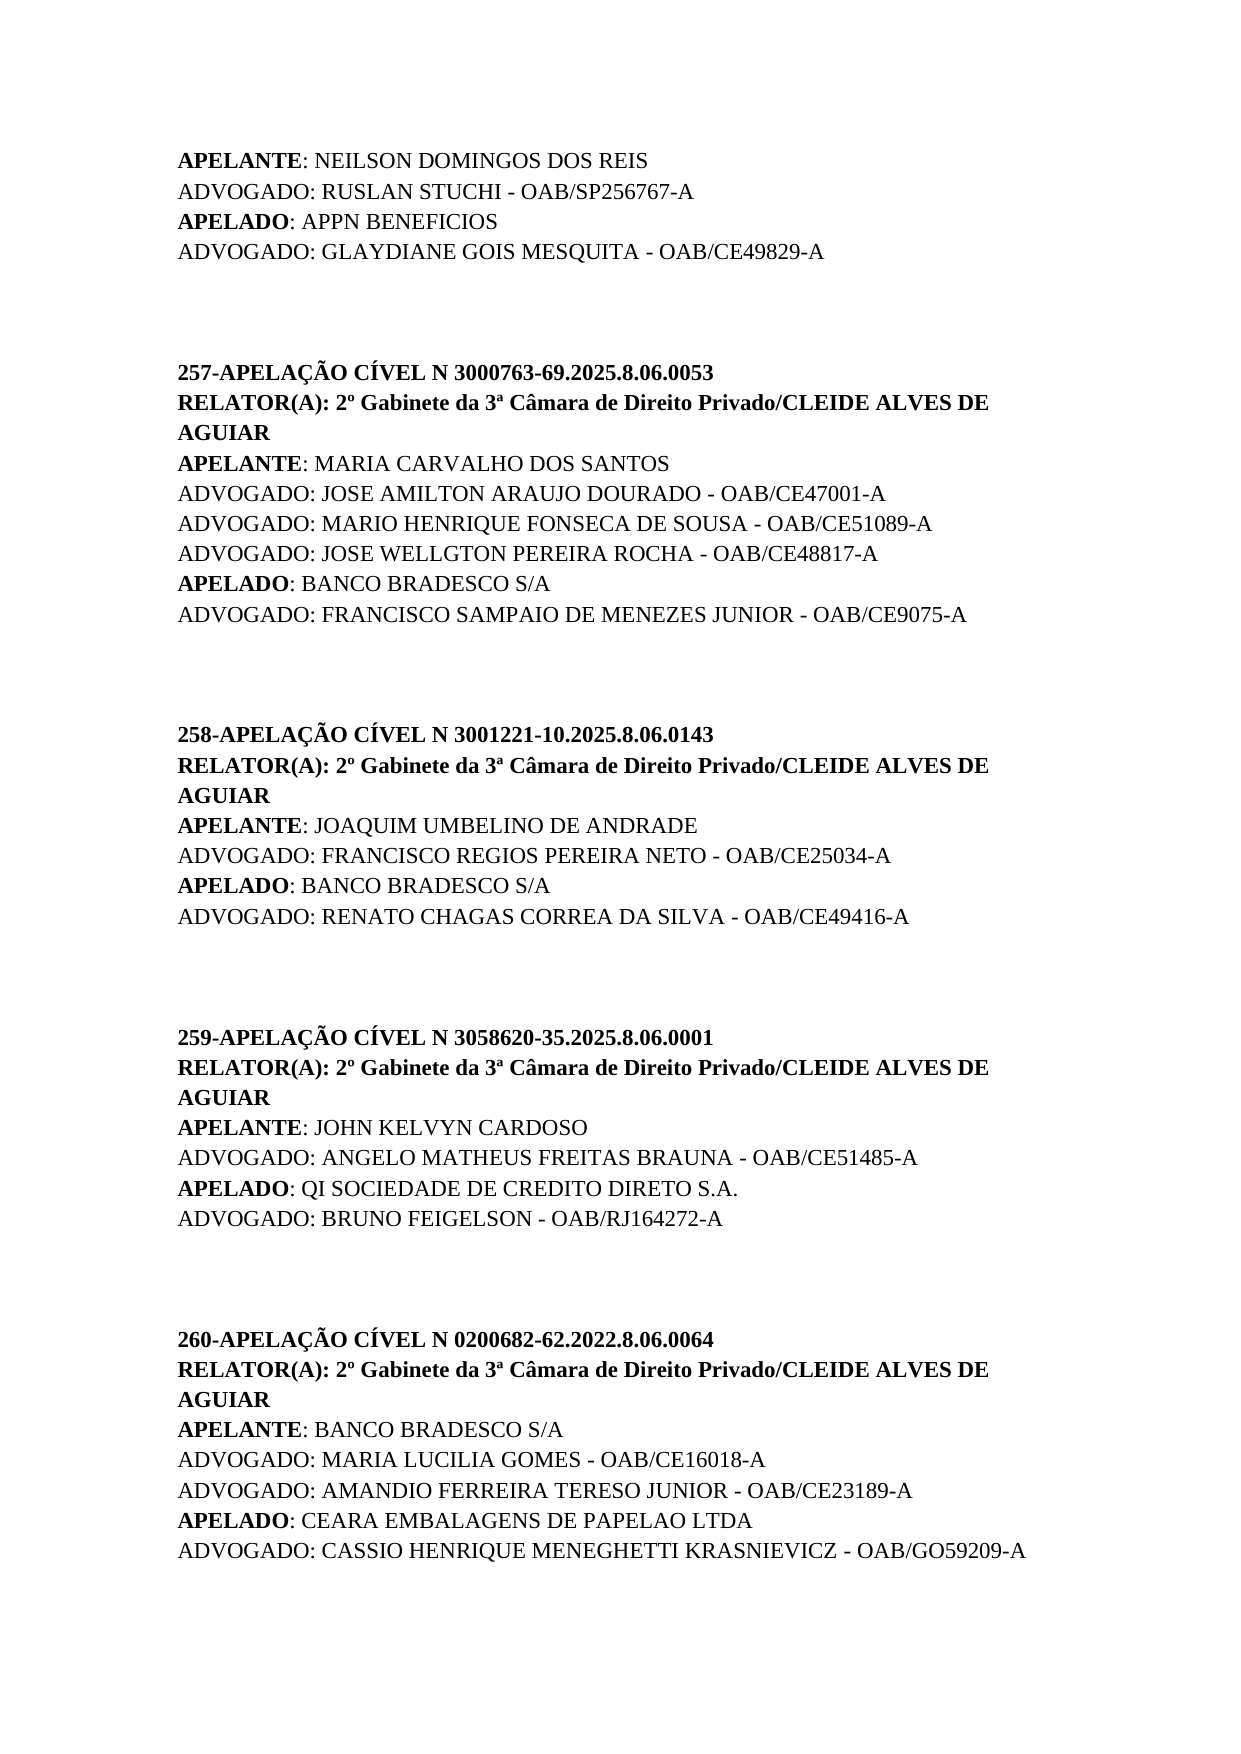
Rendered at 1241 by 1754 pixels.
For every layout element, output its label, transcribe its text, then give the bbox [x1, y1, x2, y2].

text APELANTE: NEILSON DOMINGOS DOS REIS ADVOGADO: RUSLAN STUCHI - OAB/SP256767-A APELADO: APPN BENEFICIOS ADVOGADO: GLAYDIANE GOIS MESQUITA - OAB/CE49829-A 257-APELAÇÃO CÍVEL N 3000763-69.2025.8.06.0053 RELATOR(A): 2º Gabinete da 3ª Câmara de Direito Privado/CLEIDE ALVES DE AGUIAR APELANTE: MARIA CARVALHO DOS SANTOS ADVOGADO: JOSE AMILTON ARAUJO DOURADO - OAB/CE47001-A ADVOGADO: MARIO HENRIQUE FONSECA DE SOUSA - OAB/CE51089-A ADVOGADO: JOSE WELLGTON PEREIRA ROCHA - OAB/CE48817-A APELADO: BANCO BRADESCO S/A ADVOGADO: FRANCISCO SAMPAIO DE MENEZES JUNIOR - OAB/CE9075-A 258-APELAÇÃO CÍVEL N 3001221-10.2025.8.06.0143 RELATOR(A): 2º Gabinete da 3ª Câmara de Direito Privado/CLEIDE ALVES DE AGUIAR APELANTE: JOAQUIM UMBELINO DE ANDRADE ADVOGADO: FRANCISCO REGIOS PEREIRA NETO - OAB/CE25034-A APELADO: BANCO BRADESCO S/A ADVOGADO: RENATO CHAGAS CORREA DA SILVA - OAB/CE49416-A 259-APELAÇÃO CÍVEL N 3058620-35.2025.8.06.0001 RELATOR(A): 2º Gabinete da 3ª Câmara de Direito Privado/CLEIDE ALVES DE AGUIAR APELANTE: JOHN KELVYN CARDOSO ADVOGADO: ANGELO MATHEUS FREITAS BRAUNA - OAB/CE51485-A APELADO: QI SOCIEDADE DE CREDITO DIRETO S.A. ADVOGADO: BRUNO FEIGELSON - OAB/RJ164272-A 260-APELAÇÃO CÍVEL N 0200682-62.2022.8.06.0064 RELATOR(A): 2º Gabinete da 3ª Câmara de Direito Privado/CLEIDE ALVES DE AGUIAR APELANTE: BANCO BRADESCO S/A ADVOGADO: MARIA LUCILIA GOMES - OAB/CE16018-A ADVOGADO: AMANDIO FERREIRA TERESO JUNIOR - OAB/CE23189-A APELADO: CEARA EMBALAGENS DE PAPELAO LTDA ADVOGADO: CASSIO HENRIQUE MENEGHETTI KRASNIEVICZ - OAB/GO59209-A [177, 148, 1063, 1594]
